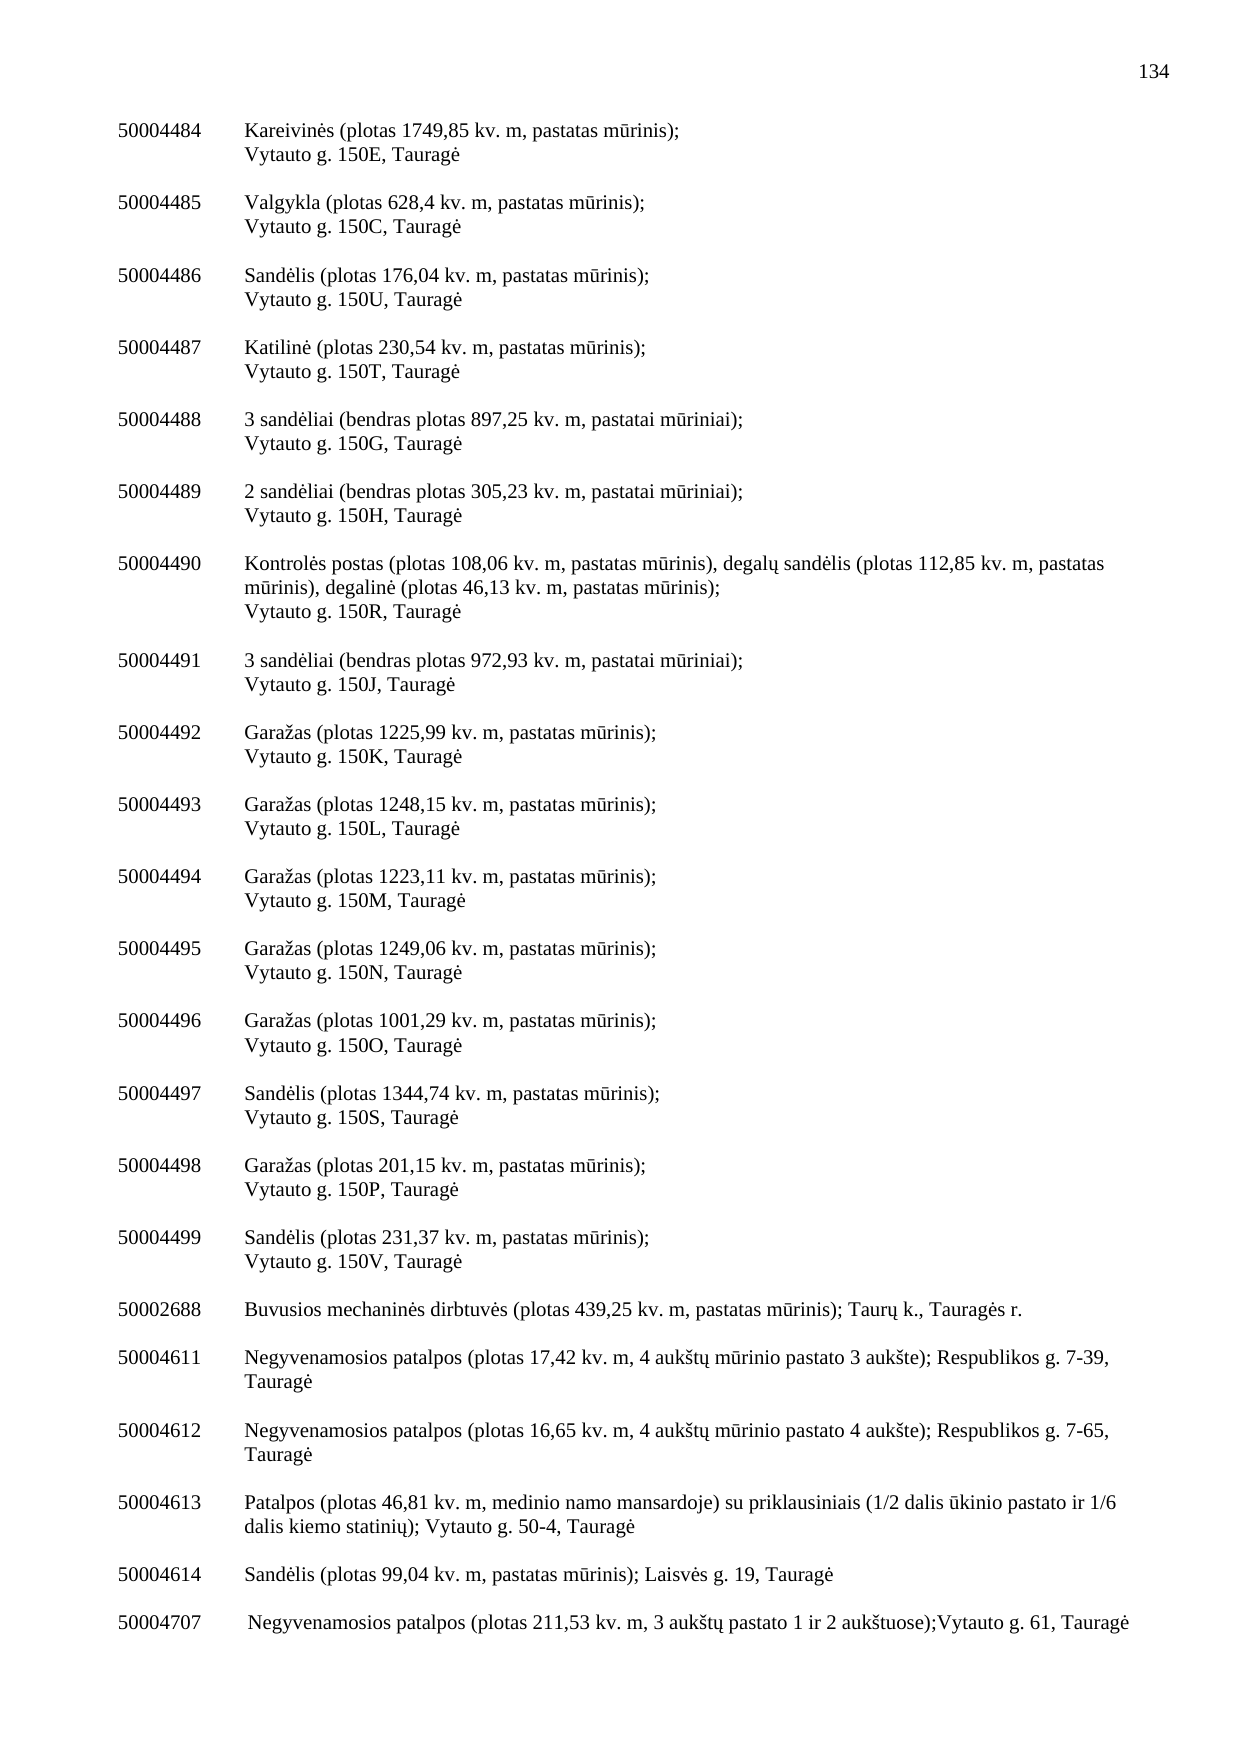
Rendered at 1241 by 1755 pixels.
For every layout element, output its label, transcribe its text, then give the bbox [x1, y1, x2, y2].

table_cell [1178, 1297, 1192, 1321]
table_cell [1198, 1225, 1240, 1273]
table_cell [1163, 1009, 1178, 1057]
table_cell [1198, 1418, 1240, 1466]
table_cell [1193, 1153, 1198, 1201]
table_cell [1198, 311, 1240, 335]
table_cell [1148, 648, 1163, 696]
table_cell 50004497 [101, 1081, 233, 1129]
table_cell [1198, 1538, 1240, 1562]
table_cell [1198, 1586, 1240, 1610]
table_cell [1163, 648, 1178, 696]
table_cell [1193, 479, 1198, 527]
table_cell [1198, 864, 1240, 912]
table_cell [1193, 1297, 1198, 1321]
table_cell [1198, 1490, 1240, 1538]
table_cell 50004488 [101, 407, 233, 455]
table_cell [1148, 551, 1163, 623]
table_cell [1148, 936, 1163, 984]
table_cell [1148, 1418, 1163, 1466]
table_cell 50002688 [101, 1297, 233, 1321]
table_cell [1198, 624, 1240, 647]
table_cell [1198, 263, 1240, 311]
table_cell 50004613 [101, 1490, 233, 1538]
table_cell [1163, 936, 1178, 984]
table_cell [1148, 1153, 1163, 1201]
table_cell [1148, 1081, 1163, 1129]
table_cell 50004499 [101, 1225, 233, 1273]
table_cell [1193, 335, 1198, 383]
table_cell [1198, 527, 1240, 551]
table_cell [1178, 190, 1192, 238]
table_cell 50004614 [101, 1562, 233, 1586]
table_cell [101, 1394, 1198, 1417]
table_cell [1148, 407, 1163, 455]
table_cell 50004496 [101, 1009, 233, 1057]
table_cell [1198, 1201, 1240, 1225]
table_cell [1193, 118, 1198, 166]
table_cell [1163, 720, 1178, 768]
table_cell [1148, 1490, 1163, 1538]
table_cell [1193, 1562, 1198, 1586]
table_cell [1178, 1490, 1192, 1538]
table_cell Garažas (plotas 1249,06 kv. m, pastatas mūrinis); Vytauto g. 150N, Tauragė [233, 936, 1148, 984]
table_cell [101, 383, 1198, 407]
table_cell [1198, 792, 1240, 840]
table_cell [1178, 1081, 1192, 1129]
table_cell [1193, 1418, 1198, 1466]
table_cell [1178, 648, 1192, 696]
table_cell [1163, 1345, 1178, 1393]
table_cell [1148, 792, 1163, 840]
table_cell [101, 1538, 1198, 1562]
table_cell [1163, 335, 1178, 383]
table_cell [1163, 1225, 1178, 1273]
table_cell [1198, 479, 1240, 527]
table_cell Sandėlis (plotas 231,37 kv. m, pastatas mūrinis); Vytauto g. 150V, Tauragė [233, 1225, 1148, 1273]
table_cell [101, 768, 1198, 792]
table_cell [1198, 696, 1240, 720]
table_cell [1148, 1009, 1163, 1057]
table_cell 50004490 [101, 551, 233, 623]
table_cell [1198, 1297, 1240, 1321]
table_cell [1178, 936, 1192, 984]
table_cell [1163, 1418, 1178, 1466]
table_cell [1178, 118, 1192, 166]
table_cell [1178, 1418, 1192, 1466]
table_cell [1198, 239, 1240, 262]
table_cell [1198, 768, 1240, 792]
table_cell [1193, 1081, 1198, 1129]
table_cell [1193, 551, 1198, 623]
table_cell Sandėlis (plotas 99,04 kv. m, pastatas mūrinis); Laisvės g. 19, Tauragė [233, 1562, 1148, 1586]
table_cell 50004484 [101, 118, 233, 166]
table_cell [1198, 912, 1240, 936]
table_cell [1163, 263, 1178, 311]
table_cell [1163, 792, 1178, 840]
table_cell [1148, 1562, 1163, 1586]
table_cell [1198, 166, 1240, 190]
table_cell Sandėlis (plotas 176,04 kv. m, pastatas mūrinis); Vytauto g. 150U, Tauragė [233, 263, 1148, 311]
table_cell Negyvenamosios patalpos (plotas 17,42 kv. m, 4 aukštų mūrinio pastato 3 aukšte); Respublikos g. 7-39, Tauragė [233, 1345, 1148, 1393]
table_cell [1198, 455, 1240, 479]
table_cell [101, 527, 1198, 551]
table_cell [1163, 479, 1178, 527]
table_cell [1193, 263, 1198, 311]
table_cell [1163, 1562, 1178, 1586]
table_cell Patalpos (plotas 46,81 kv. m, medinio namo mansardoje) su priklausiniais (1/2 dalis ūkinio pastato ir 1/6 dalis kiemo statinių); Vytauto g. 50-4, Tauragė [233, 1490, 1148, 1538]
table_cell [1193, 1490, 1198, 1538]
table_cell [1178, 1009, 1192, 1057]
table_cell Sandėlis (plotas 1344,74 kv. m, pastatas mūrinis); Vytauto g. 150S, Tauragė [233, 1081, 1148, 1129]
table_cell [101, 239, 1198, 262]
table_cell [1148, 720, 1163, 768]
table_cell [1163, 407, 1178, 455]
table_cell Buvusios mechaninės dirbtuvės (plotas 439,25 kv. m, pastatas mūrinis); Taurų k., Tauragės r. [233, 1297, 1148, 1321]
table_cell [1178, 335, 1192, 383]
table_cell 50004486 [101, 263, 233, 311]
table_cell [1193, 864, 1198, 912]
table_cell 50004611 [101, 1345, 233, 1393]
table_cell [1163, 1081, 1178, 1129]
table_cell [1148, 864, 1163, 912]
table_cell [1178, 792, 1192, 840]
table_cell [1148, 118, 1163, 166]
table_cell [1198, 118, 1240, 166]
table_cell [1198, 1057, 1240, 1081]
table_cell Garažas (plotas 1223,11 kv. m, pastatas mūrinis); Vytauto g. 150M, Tauragė [233, 864, 1148, 912]
table_cell [101, 696, 1198, 720]
table_cell [101, 1586, 1198, 1610]
table_cell [1193, 1009, 1198, 1057]
table_cell [1198, 1562, 1240, 1586]
table_cell [101, 1057, 1198, 1081]
table_cell [1198, 648, 1240, 696]
table_cell [1198, 383, 1240, 407]
table_cell [1178, 479, 1192, 527]
table_cell [1163, 1153, 1178, 1201]
table_cell [1198, 1273, 1240, 1297]
table_cell [101, 1129, 1198, 1153]
table_cell [1178, 1345, 1192, 1393]
table_cell [1198, 335, 1240, 383]
table_cell [1198, 1081, 1240, 1129]
table_cell Negyvenamosios patalpos (plotas 16,65 kv. m, 4 aukštų mūrinio pastato 4 aukšte); Respublikos g. 7-65, Tauragė [233, 1418, 1148, 1466]
table_cell [101, 624, 1198, 647]
table_cell 50004487 [101, 335, 233, 383]
table_cell [1198, 984, 1240, 1008]
table_cell [1198, 1153, 1240, 1201]
table_cell Valgykla (plotas 628,4 kv. m, pastatas mūrinis); Vytauto g. 150C, Tauragė [233, 190, 1148, 238]
table_cell [101, 1201, 1198, 1225]
table_cell 50004493 [101, 792, 233, 840]
table_cell [1178, 720, 1192, 768]
table_cell [1198, 407, 1240, 455]
table_cell [1198, 1009, 1240, 1057]
table_cell [101, 984, 1198, 1008]
table_cell [101, 311, 1198, 335]
table_cell [1193, 407, 1198, 455]
table_cell [1193, 792, 1198, 840]
table_cell [1178, 551, 1192, 623]
table_cell [1148, 479, 1163, 527]
table_cell 50004494 [101, 864, 233, 912]
table_cell 50004612 [101, 1418, 233, 1466]
table_cell [1198, 1321, 1240, 1345]
table_cell [101, 912, 1198, 936]
table_cell [101, 1321, 1198, 1345]
table_cell [1198, 551, 1240, 623]
table_cell [1148, 1345, 1163, 1393]
table_cell [1198, 1466, 1240, 1490]
table_cell [1178, 263, 1192, 311]
table_cell [1163, 1490, 1178, 1538]
table_cell Negyvenamosios patalpos (plotas 211,53 kv. m, 3 aukštų pastato 1 ir 2 aukštuose);Vytauto g. 61, Tauragė [233, 1610, 1198, 1636]
table_cell Garažas (plotas 1248,15 kv. m, pastatas mūrinis); Vytauto g. 150L, Tauragė [233, 792, 1148, 840]
table_cell [1163, 551, 1178, 623]
table_cell [1198, 1610, 1240, 1636]
table_cell [1178, 407, 1192, 455]
table_cell 50004489 [101, 479, 233, 527]
table_cell [1198, 936, 1240, 984]
table_cell [1193, 936, 1198, 984]
table_cell Garažas (plotas 1001,29 kv. m, pastatas mūrinis); Vytauto g. 150O, Tauragė [233, 1009, 1148, 1057]
table_cell [1193, 720, 1198, 768]
table_cell 50004492 [101, 720, 233, 768]
table_cell 3 sandėliai (bendras plotas 897,25 kv. m, pastatai mūriniai); Vytauto g. 150G, Tauragė [233, 407, 1148, 455]
table_cell Garažas (plotas 201,15 kv. m, pastatas mūrinis); Vytauto g. 150P, Tauragė [233, 1153, 1148, 1201]
table_cell [1193, 1345, 1198, 1393]
table_cell [1198, 840, 1240, 864]
table_cell [1193, 1225, 1198, 1273]
table_cell [1148, 263, 1163, 311]
table_cell [1193, 190, 1198, 238]
table_cell Katilinė (plotas 230,54 kv. m, pastatas mūrinis); Vytauto g. 150T, Tauragė [233, 335, 1148, 383]
table_cell [1198, 1394, 1240, 1417]
table_cell Garažas (plotas 1225,99 kv. m, pastatas mūrinis); Vytauto g. 150K, Tauragė [233, 720, 1148, 768]
table_cell 50004491 [101, 648, 233, 696]
table_cell [1148, 1297, 1163, 1321]
table_cell 50004498 [101, 1153, 233, 1201]
table_cell [1148, 1225, 1163, 1273]
table_cell [101, 840, 1198, 864]
table_cell [1163, 190, 1178, 238]
table_cell Kareivinės (plotas 1749,85 kv. m, pastatas mūrinis); Vytauto g. 150E, Tauragė [233, 118, 1148, 166]
table_cell 2 sandėliai (bendras plotas 305,23 kv. m, pastatai mūriniai); Vytauto g. 150H, Tauragė [233, 479, 1148, 527]
table_cell [1178, 1153, 1192, 1201]
table_cell 50004495 [101, 936, 233, 984]
table_cell [1178, 1225, 1192, 1273]
table_cell [1163, 864, 1178, 912]
table_cell [101, 166, 1198, 190]
table_cell [1178, 1562, 1192, 1586]
table_cell [1148, 190, 1163, 238]
table_cell 3 sandėliai (bendras plotas 972,93 kv. m, pastatai mūriniai); Vytauto g. 150J, Tauragė [233, 648, 1148, 696]
table_cell [1198, 1345, 1240, 1393]
table_cell 50004485 [101, 190, 233, 238]
table_cell [1198, 720, 1240, 768]
table_cell [1193, 648, 1198, 696]
table_cell [1163, 118, 1178, 166]
table_cell [101, 455, 1198, 479]
table_cell [1148, 335, 1163, 383]
table_cell [1198, 190, 1240, 238]
table_cell 50004707 [101, 1610, 233, 1636]
table_cell Kontrolės postas (plotas 108,06 kv. m, pastatas mūrinis), degalų sandėlis (plotas 112,85 kv. m, pastatas mūrinis), degalinė (plotas 46,13 kv. m, pastatas mūrinis); Vytauto g. 150R, Tauragė [233, 551, 1148, 623]
table_cell [1163, 1297, 1178, 1321]
table_cell [101, 1273, 1198, 1297]
table_cell [1178, 864, 1192, 912]
table_cell [101, 1466, 1198, 1490]
table_cell [1198, 1129, 1240, 1153]
